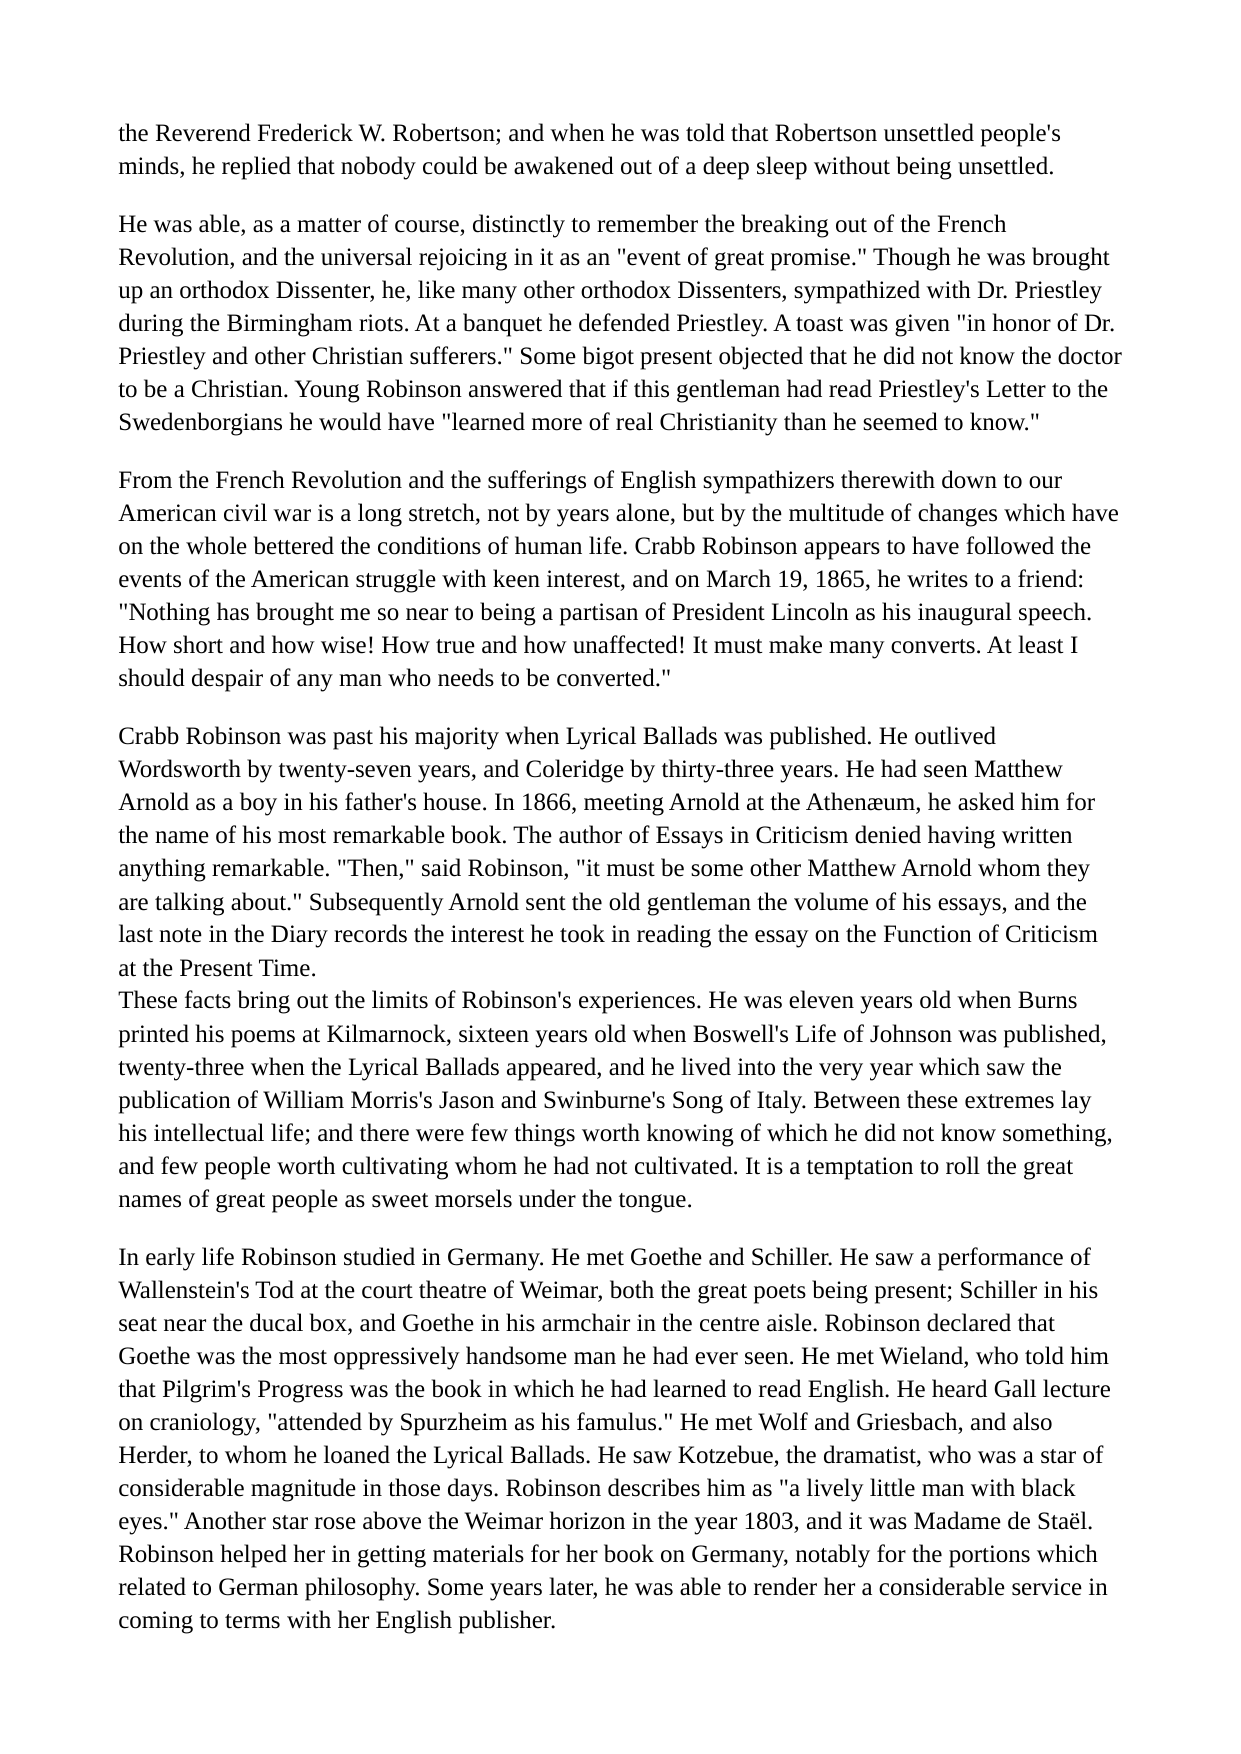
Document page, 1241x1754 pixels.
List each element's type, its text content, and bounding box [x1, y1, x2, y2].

text He was able, as a matter of course, distinctly to remember the breaking out of the French Revolution, and the universal rejoicing in it as an "event of great promise." Though he was brought up an orthodox Dissenter, he, like many other orthodox Dissenters, sympathized with Dr. Priestley during the Birmingham riots. At a banquet he defended Priestley. A toast was given "in honor of Dr. Priestley and other Christian sufferers." Some bigot present objected that he did not know the doctor to be a Christian. Young Robinson answered that if this gentleman had read Priestley's Letter to the Swedenborgians he would have "learned more of real Christianity than he seemed to know." [118, 209, 1122, 436]
text These facts bring out the limits of Robinson's experiences. He was eleven years old when Burns printed his poems at Kilmarnock, sixteen years old when Boswell's Life of Johnson was published, twenty-three when the Lyrical Ballads appeared, and he lived into the very year which saw the publication of William Morris's Jason and Swinburne's Song of Italy. Between these extremes lay his intellectual life; and there were few things worth knowing of which he did not know something, and few people worth cultivating whom he had not cultivated. It is a temptation to roll the great names of great people as sweet morsels under the tongue. [118, 986, 1122, 1212]
text Crabb Robinson was past his majority when Lyrical Ballads was published. He outlived Wordsworth by twenty-seven years, and Coleridge by thirty-three years. He had seen Matthew Arnold as a boy in his father's house. In 1866, meeting Arnold at the Athenæum, he asked him for the name of his most remarkable book. The author of Essays in Criticism denied having written anything remarkable. "Then," said Robinson, "it must be some other Matthew Arnold whom they are talking about." Subsequently Arnold sent the old gentleman the volume of his essays, and the last note in the Diary records the interest he took in reading the essay on the Function of Criticism at the Present Time. [118, 721, 1122, 981]
text In early life Robinson studied in Germany. He met Goethe and Schiller. He saw a performance of Wallenstein's Tod at the court theatre of Weimar, both the great poets being present; Schiller in his seat near the ducal box, and Goethe in his armchair in the centre aisle. Robinson declared that Goethe was the most oppressively handsome man he had ever seen. He met Wieland, who told him that Pilgrim's Progress was the book in which he had learned to read English. He heard Gall lecture on craniology, "attended by Spurzheim as his famulus." He met Wolf and Griesbach, and also Herder, to whom he loaned the Lyrical Ballads. He saw Kotzebue, the dramatist, who was a star of considerable magnitude in those days. Robinson describes him as "a lively little man with black eyes." Another star rose above the Weimar horizon in the year 1803, and it was Madame de Staël. Robinson helped her in getting materials for her book on Germany, notably for the portions which related to German philosophy. Some years later, he was able to render her a considerable service in coming to terms with her English publisher. [118, 1242, 1122, 1634]
text From the French Revolution and the sufferings of English sympathizers therewith down to our American civil war is a long stretch, not by years alone, but by the multitude of changes which have on the whole bettered the conditions of human life. Crabb Robinson appears to have followed the events of the American struggle with keen interest, and on March 19, 1865, he writes to a friend: "Nothing has brought me so near to being a partisan of President Lincoln as his inaugural speech. How short and how wise! How true and how unaffected! It must make many converts. At least I should despair of any man who needs to be converted." [118, 465, 1122, 692]
text the Reverend Frederick W. Robertson; and when he was told that Robertson unsettled people's minds, he replied that nobody could be awakened out of a deep sleep without being unsettled. [118, 118, 1122, 180]
